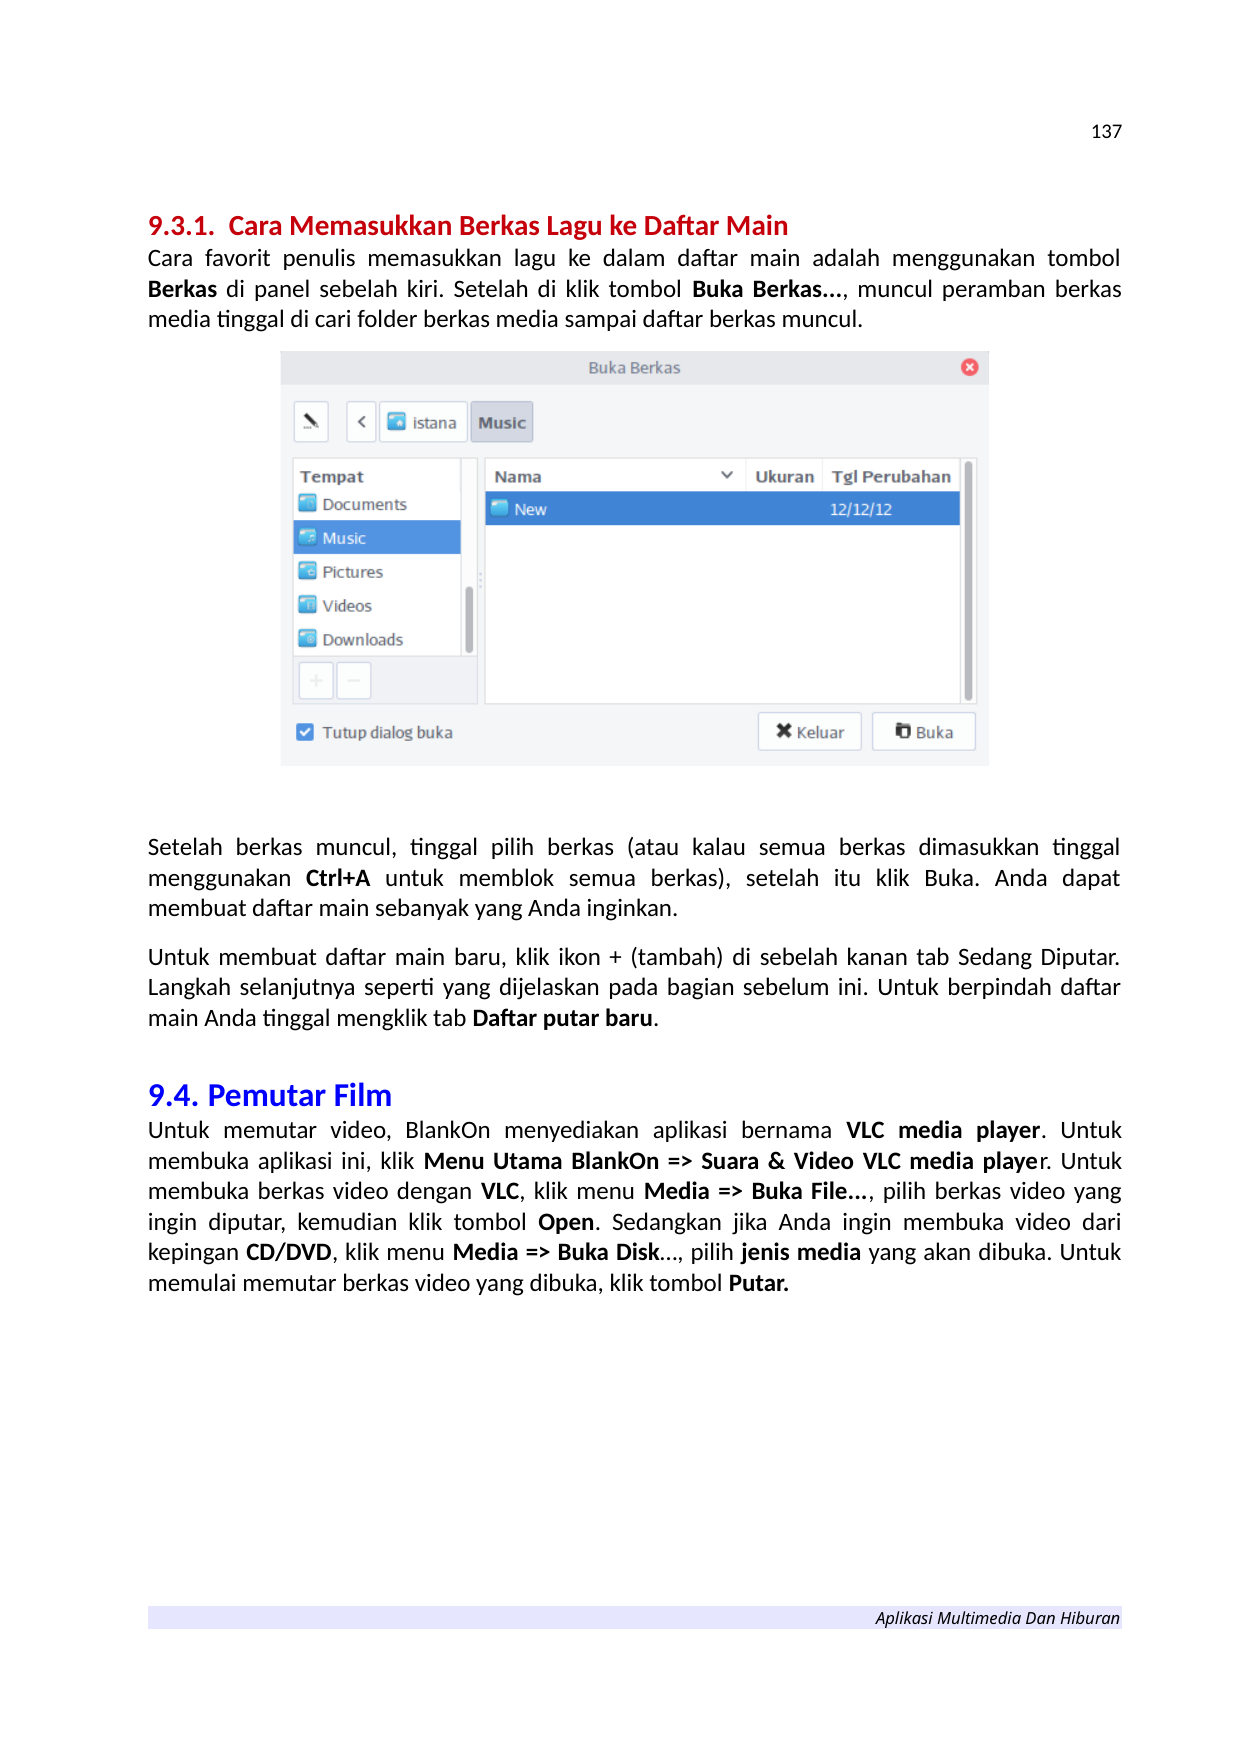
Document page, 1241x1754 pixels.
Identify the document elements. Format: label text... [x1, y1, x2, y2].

subtitle Pemutar Film [148, 1074, 1122, 1114]
subtitle Cara Memasukkan Berkas Lagu ke Daftar Main [148, 207, 1122, 242]
text Untuk membuat daftar main baru, klik ikon + (tambah) di sebelah kanan tab Sedang Diputar. Langkah selanjutnya seperti yang dijelaskan pada bagian sebelum ini. Untuk berpindah daftar main Anda tinggal mengklik tab Daftar putar baru. [148, 941, 1122, 1032]
text Cara favorit penulis memasukkan lagu ke dalam daftar main adalah menggunakan tombol Berkas di panel sebelah kiri. Setelah di klik tombol Buka Berkas..., muncul peramban berkas media tinggal di cari folder berkas media sampai daftar berkas muncul. [148, 242, 1122, 334]
picture [280, 351, 990, 766]
text Untuk memutar video, BlankOn menyediakan aplikasi bernama VLC media player. Untuk membuka aplikasi ini, klik Menu Utama BlankOn => Suara & Video VLC media player. Untuk membuka berkas video dengan VLC, klik menu Media => Buka File..., pilih berkas video yang ingin diputar, kemudian klik tombol Open. Sedangkan jika Anda ingin membuka video dari kepingan CD/DVD, klik menu Media => Buka Disk…, pilih jenis media yang akan dibuka. Untuk memulai memutar berkas video yang dibuka, klik tombol Putar. [148, 1114, 1122, 1297]
text Setelah berkas muncul, tinggal pilih berkas (atau kalau semua berkas dimasukkan tinggal menggunakan Ctrl+A untuk memblok semua berkas), setelah itu klik Buka. Anda dapat membuat daftar main sebanyak yang Anda inginkan. [148, 831, 1122, 923]
